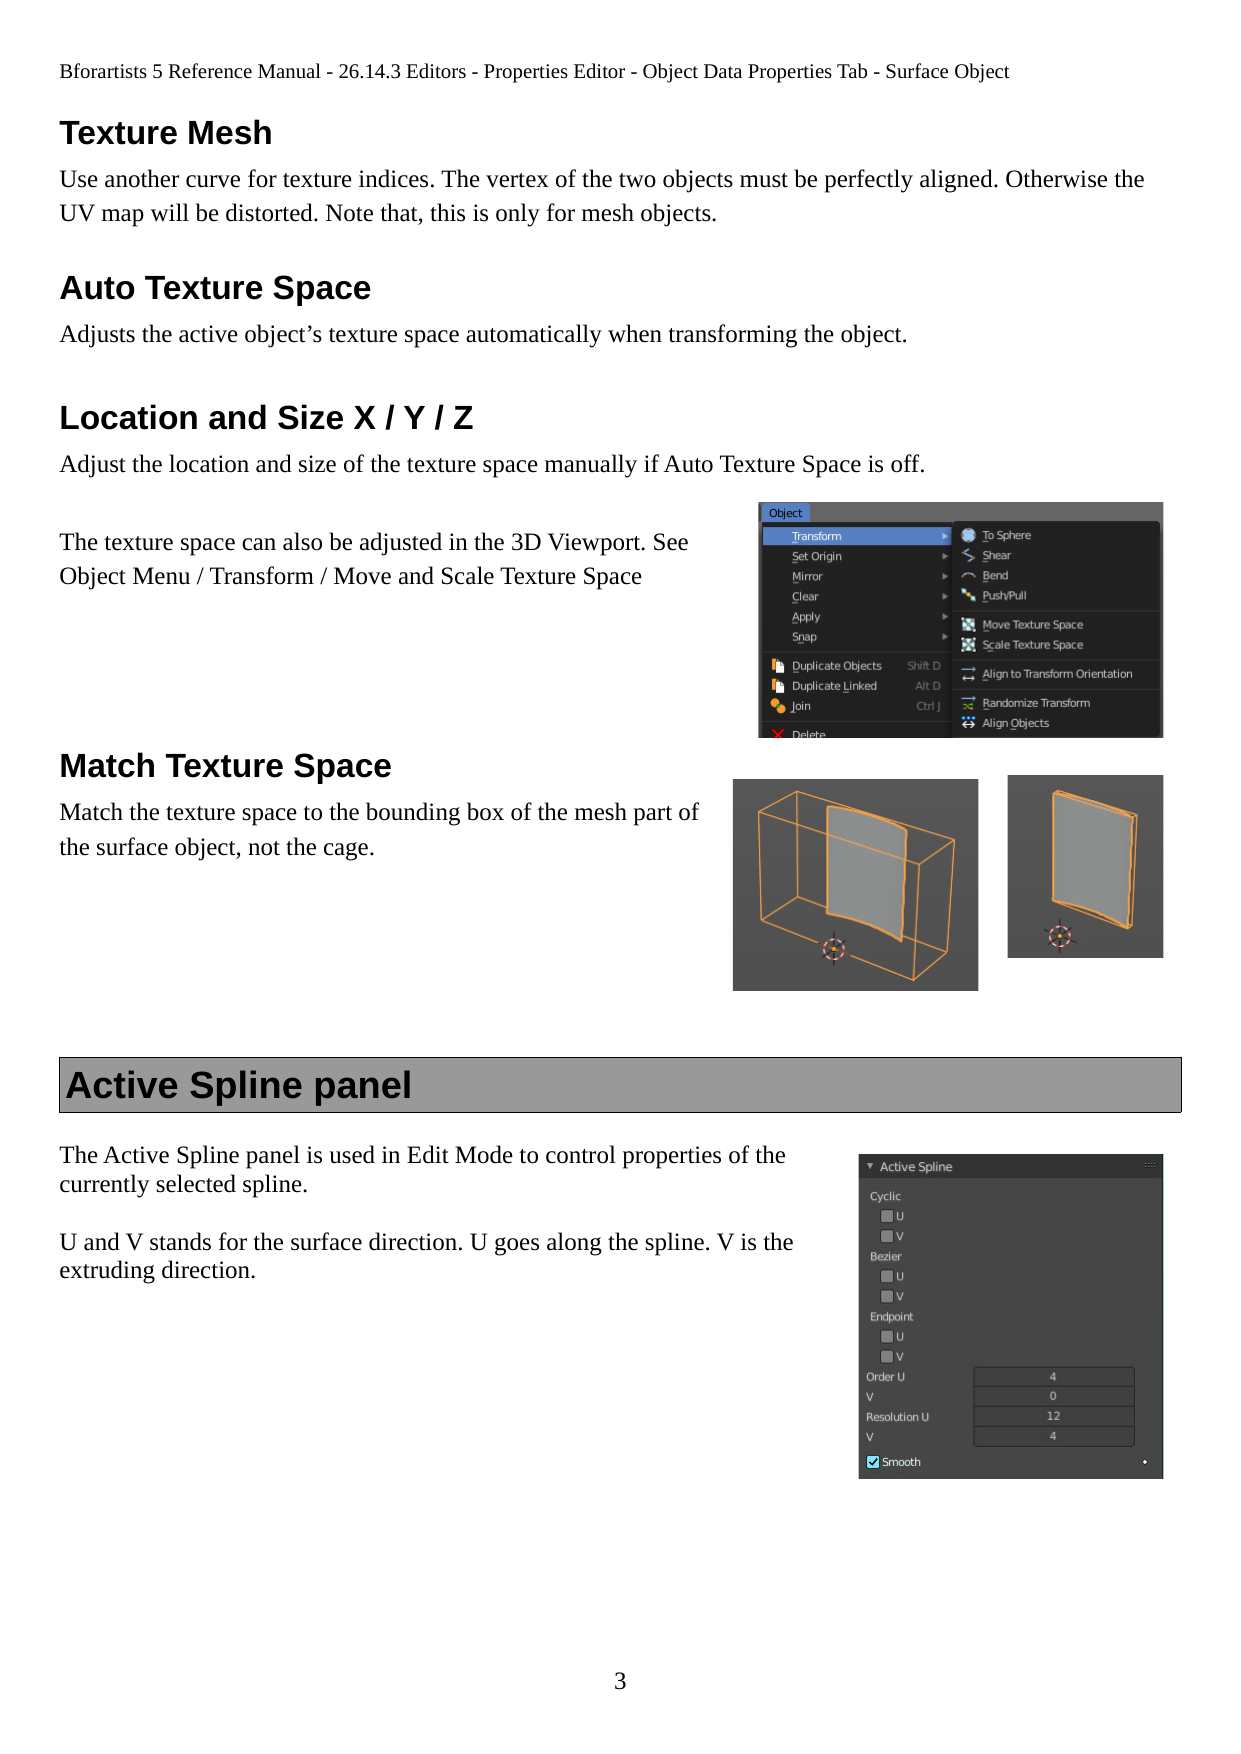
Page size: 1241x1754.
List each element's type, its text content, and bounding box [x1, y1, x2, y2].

text U and V stands for the surface direction. U goes along the spline. V is the extruding direction. [59, 1227, 858, 1284]
subtitle Location and Size X / Y / Z [59, 398, 1181, 436]
picture [758, 502, 1164, 738]
text The texture space can also be adjusted in the 3D Viewport. See Object Menu / Transform / Move and Scale Texture Space [59, 527, 758, 590]
picture [858, 1154, 1164, 1479]
subtitle Auto Texture Space [59, 268, 1181, 307]
text Match the texture space to the bounding box of the mesh part of the surface object, not the cage. [59, 797, 732, 860]
text The Active Spline panel is used in Edit Mode to control properties of the currently selected spline. [59, 1141, 1181, 1198]
text Adjusts the active object’s texture space automatically when transforming the object. [59, 319, 1181, 348]
text Use another curve for texture indices. The vertex of the two objects must be perfectly aligned. Otherwise the UV map will be distorted. Note that, this is only for mesh objects. [59, 164, 1181, 227]
subtitle Match Texture Space [59, 746, 1181, 784]
text Adjust the location and size of the texture space manually if Auto Texture Space is off. [59, 449, 1181, 477]
subtitle Texture Mesh [59, 113, 1181, 151]
picture [1007, 775, 1164, 958]
table_header Active Spline panel [60, 1058, 1181, 1112]
picture [732, 779, 979, 991]
